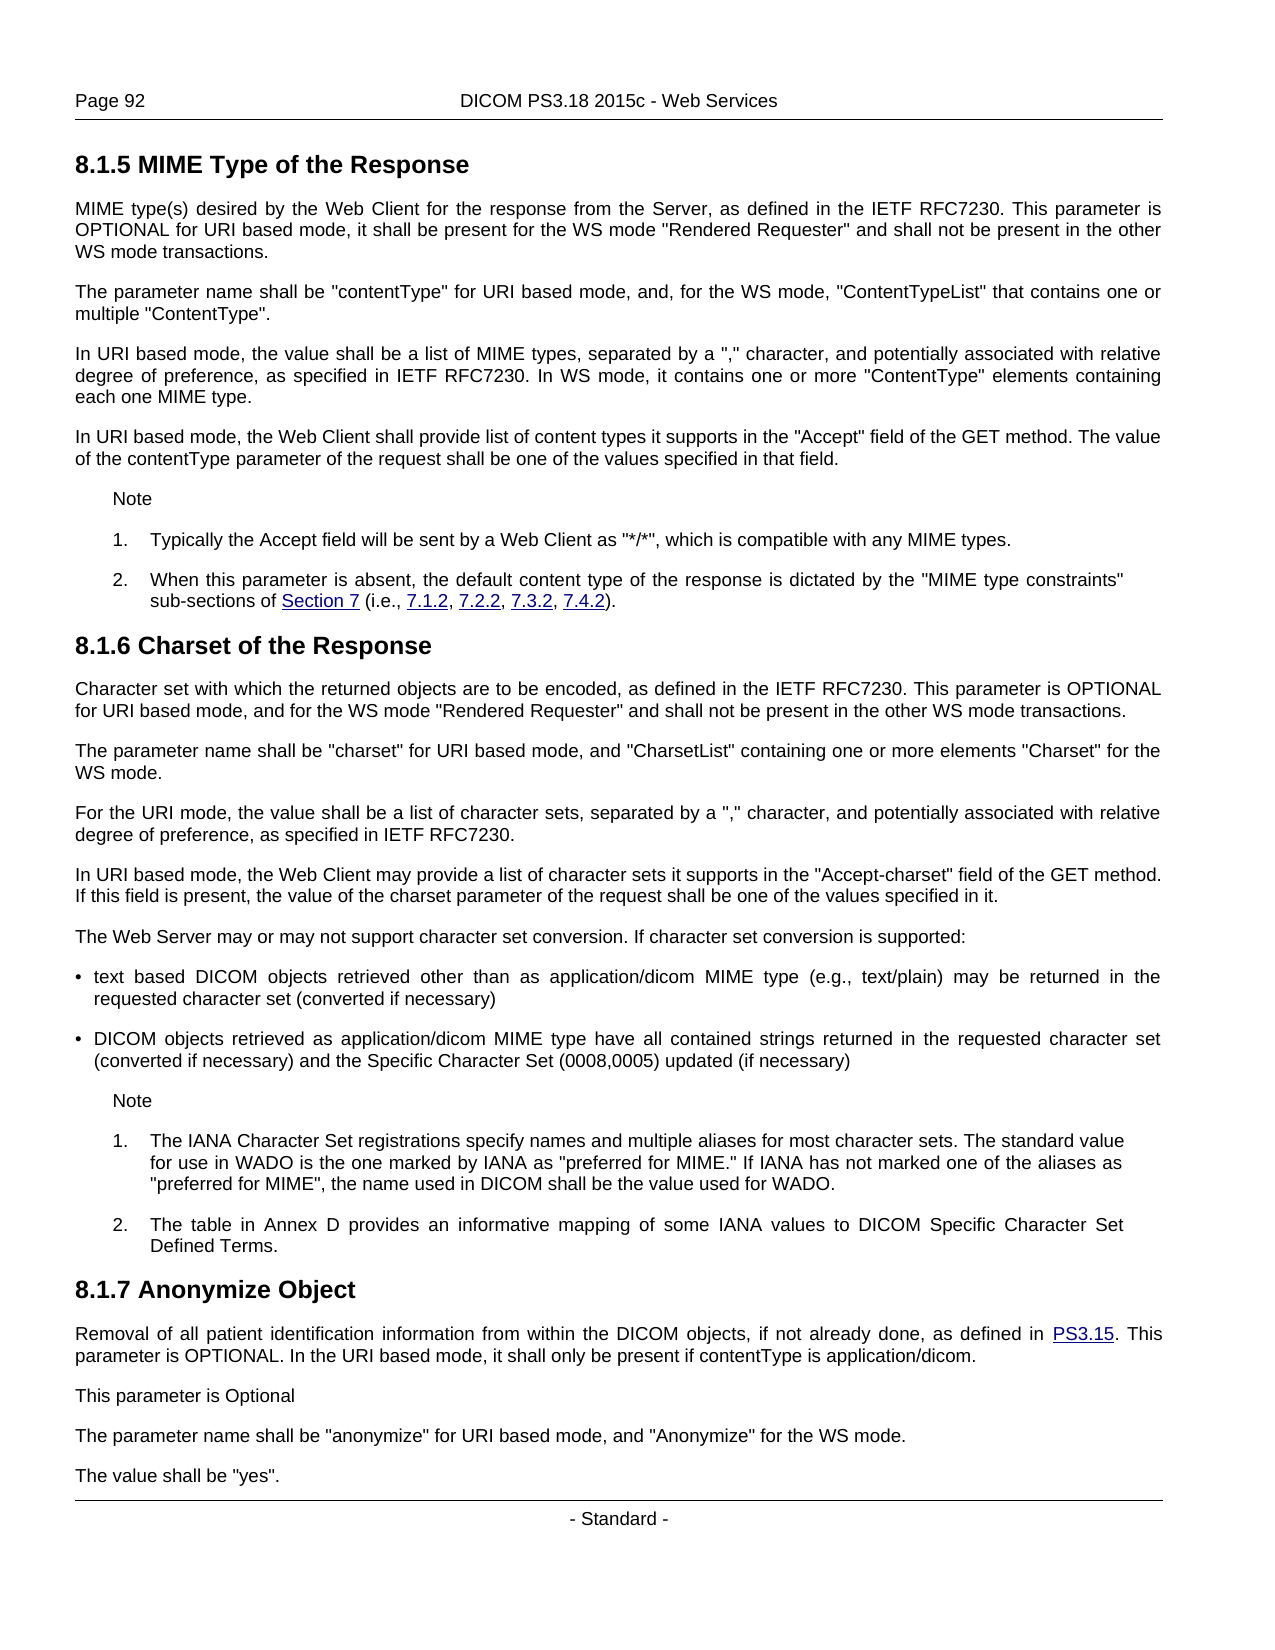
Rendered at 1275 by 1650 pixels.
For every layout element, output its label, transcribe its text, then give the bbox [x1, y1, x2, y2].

text 8.1.6 Charset of the Response [75, 631, 1162, 659]
text Note [112, 1090, 1125, 1111]
text Removal of all patient identification information from within the DICOM objects, if not already done, as defined in PS3.15. This parameter is OPTIONAL. In the URI based mode, it shall only be present if contentType is application/dicom. [75, 1323, 1162, 1366]
text The parameter name shall be "contentType" for URI based mode, and, for the WS mode, "ContentTypeList" that contains one or multiple "ContentType". [75, 281, 1162, 324]
text The parameter name shall be "anonymize" for URI based mode, and "Anonymize" for the WS mode. [75, 1425, 1162, 1447]
list DICOM objects retrieved as application/dicom MIME type have all contained strings returned in the requested character set (converted if necessary) and the Specific Character Set (0008,0005) updated (if necessary) [75, 1028, 1162, 1071]
text In URI based mode, the value shall be a list of MIME types, separated by a "," character, and potentially associated with relative degree of preference, as specified in IETF RFC7230. In WS mode, it contains one or more "ContentType" elements containing each one MIME type. [75, 343, 1162, 407]
text The value shall be "yes". [75, 1465, 1162, 1487]
text This parameter is Optional [75, 1385, 1162, 1406]
text For the URI mode, the value shall be a list of character sets, separated by a "," character, and potentially associated with relative degree of preference, as specified in IETF RFC7230. [75, 802, 1162, 845]
text In URI based mode, the Web Client shall provide list of content types it supports in the "Accept" field of the GET method. The value of the contentType parameter of the request shall be one of the values specified in that field. [75, 426, 1162, 469]
text Note [112, 488, 1125, 510]
text 8.1.5 MIME Type of the Response [75, 150, 1162, 179]
text MIME type(s) desired by the Web Client for the response from the Server, as defined in the IETF RFC7230. This parameter is OPTIONAL for URI based mode, it shall be present for the WS mode "Rendered Requester" and shall not be present in the other WS mode transactions. [75, 197, 1162, 262]
list The table in Annex D provides an informative mapping of some IANA values to DICOM Specific Character Set Defined Terms. [112, 1213, 1125, 1257]
text 8.1.7 Anonymize Object [75, 1275, 1162, 1304]
list Typically the Accept field will be sent by a Web Client as "*/*", which is compatible with any MIME types. [112, 528, 1125, 550]
text The parameter name shall be "charset" for URI based mode, and "CharsetList" containing one or more elements "Charset" for the WS mode. [75, 740, 1162, 783]
list When this parameter is absent, the default content type of the response is dictated by the "MIME type constraints" sub-sections of Section 7 (i.e., 7.1.2, 7.2.2, 7.3.2, 7.4.2). [112, 569, 1125, 612]
list The IANA Character Set registrations specify names and multiple aliases for most character sets. The standard value for use in WADO is the one marked by IANA as "preferred for MIME." If IANA has not marked one of the aliases as "preferred for MIME", the name used in DICOM shall be the value used for WADO. [112, 1130, 1125, 1195]
text Character set with which the returned objects are to be encoded, as defined in the IETF RFC7230. This parameter is OPTIONAL for URI based mode, and for the WS mode "Rendered Requester" and shall not be present in the other WS mode transactions. [75, 678, 1162, 721]
list text based DICOM objects retrieved other than as application/dicom MIME type (e.g., text/plain) may be returned in the requested character set (converted if necessary) [75, 966, 1162, 1009]
text In URI based mode, the Web Client may provide a list of character sets it supports in the "Accept-charset" field of the GET method. If this field is present, the value of the charset parameter of the request shall be one of the values specified in it. [75, 864, 1162, 907]
text The Web Server may or may not support character set conversion. If character set conversion is supported: [75, 926, 1162, 947]
